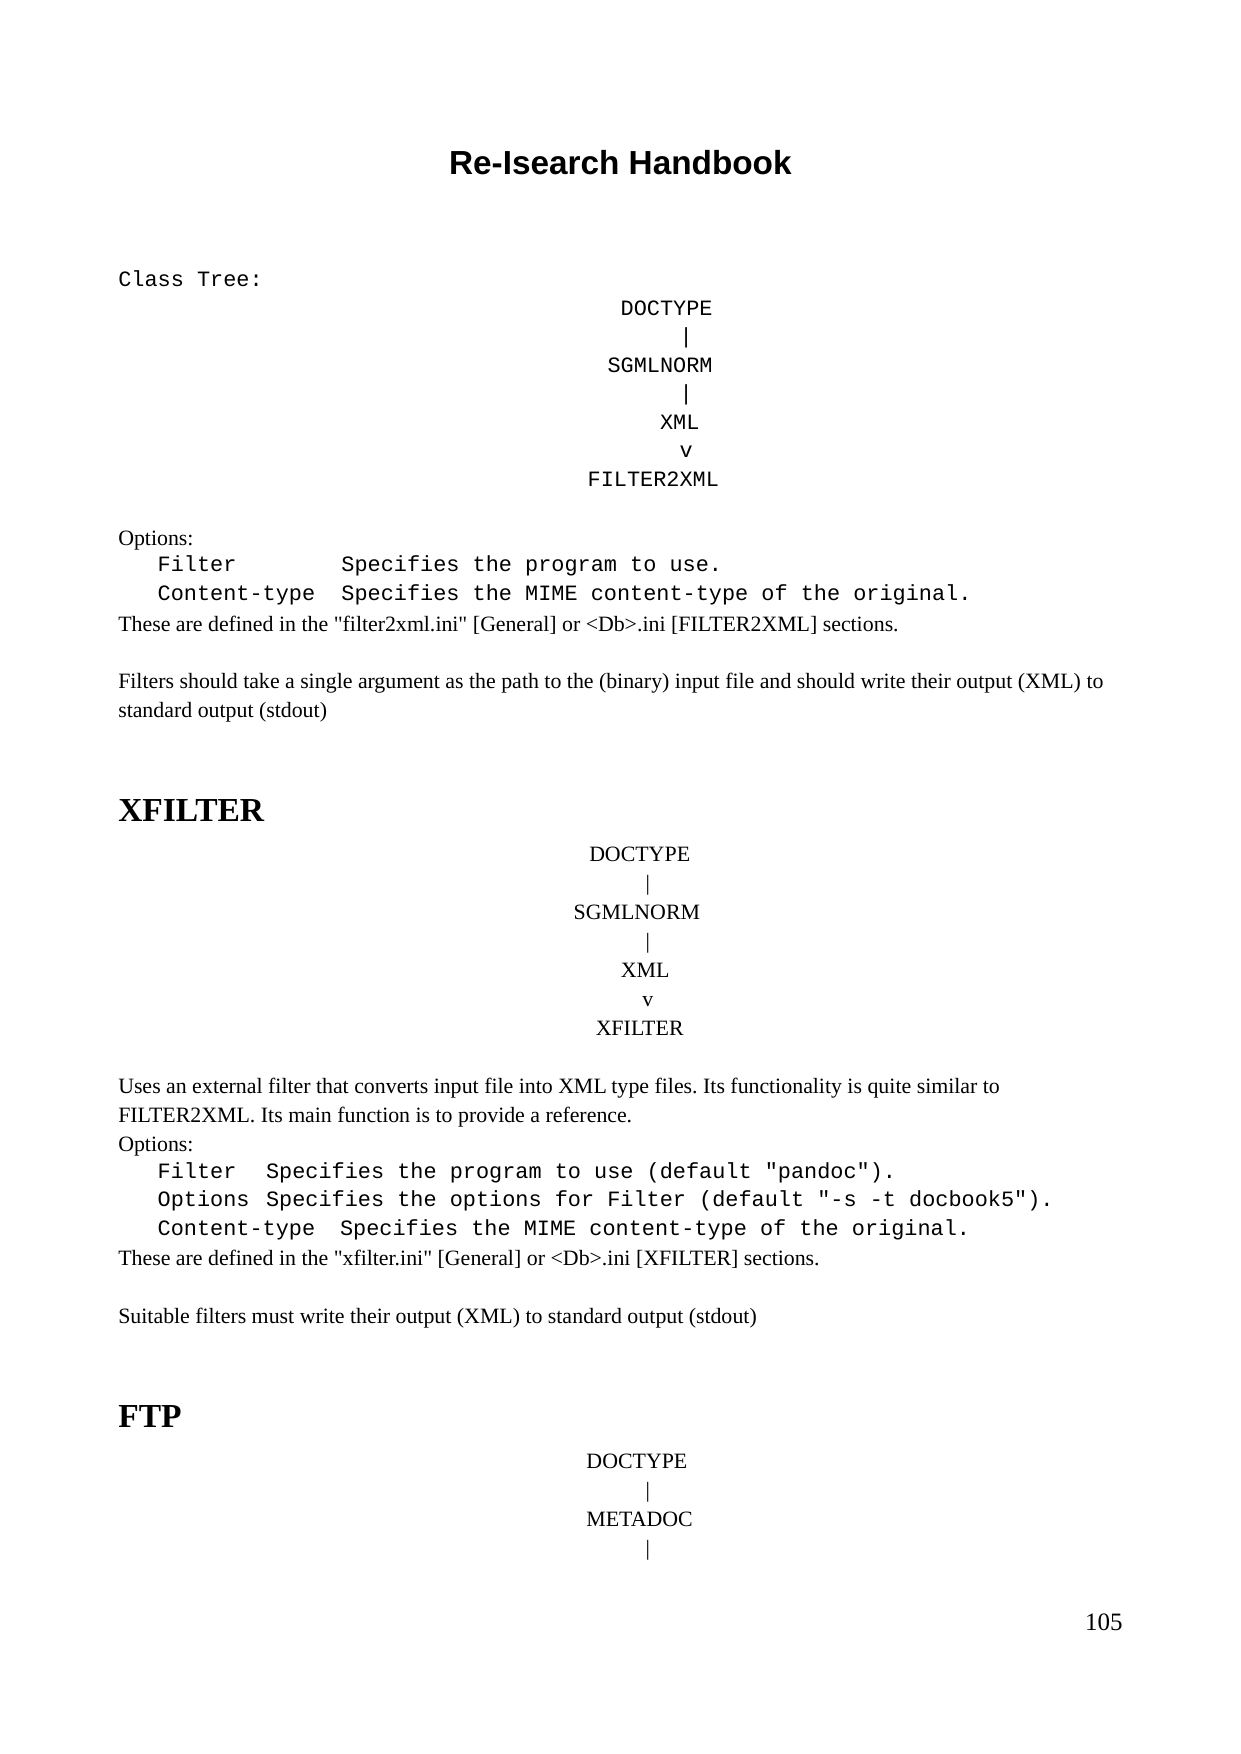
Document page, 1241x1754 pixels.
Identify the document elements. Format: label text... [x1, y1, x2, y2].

text These are defined in the "filter2xml.ini" [General] or <Db>.ini [FILTER2XML] sections. [118, 611, 1122, 636]
text METADOC [118, 1506, 1122, 1531]
text SGMLNORM [118, 354, 1122, 379]
text v [118, 986, 1122, 1011]
text v [118, 439, 1122, 464]
text | [118, 870, 1122, 896]
text DOCTYPE [118, 1448, 1122, 1473]
text Filter Specifies the program to use (default "pandoc"). [118, 1160, 1122, 1185]
text | [118, 928, 1122, 953]
text | [118, 382, 1122, 407]
text These are defined in the "xfilter.ini" [General] or <Db>.ini [XFILTER] sections. [118, 1245, 1122, 1271]
subtitle FTP [118, 1397, 1122, 1435]
text | [118, 1534, 1122, 1560]
subtitle XFILTER [118, 790, 1122, 829]
text Content-type Specifies the MIME content-type of the original. [118, 1217, 1122, 1242]
text SGMLNORM [118, 899, 1122, 924]
text | [118, 1477, 1122, 1502]
text Content-type Specifies the MIME content-type of the original. [118, 582, 1122, 607]
text Options: [118, 525, 1122, 550]
text XML [118, 957, 1122, 982]
text Uses an external filter that converts input file into XML type files. Its functionality is quite similar to FILTER2XML. Its main function is to provide a reference. [118, 1073, 1122, 1127]
text Class Tree: [118, 269, 1122, 293]
text FILTER2XML [118, 468, 1122, 492]
text DOCTYPE [118, 297, 1122, 322]
text Suitable filters must write their output (XML) to standard output (stdout) [118, 1303, 1122, 1328]
text Filters should take a single argument as the path to the (binary) input file and should write their output (XML) to standard output (stdout) [118, 668, 1122, 722]
text XFILTER [118, 1015, 1122, 1040]
text | [118, 326, 1122, 350]
text XML [118, 411, 1122, 436]
text Options Specifies the options for Filter (default "-s -t docbook5"). [118, 1188, 1122, 1213]
text Options: [118, 1131, 1122, 1156]
text Filter Specifies the program to use. [118, 554, 1122, 578]
text DOCTYPE [118, 841, 1122, 867]
